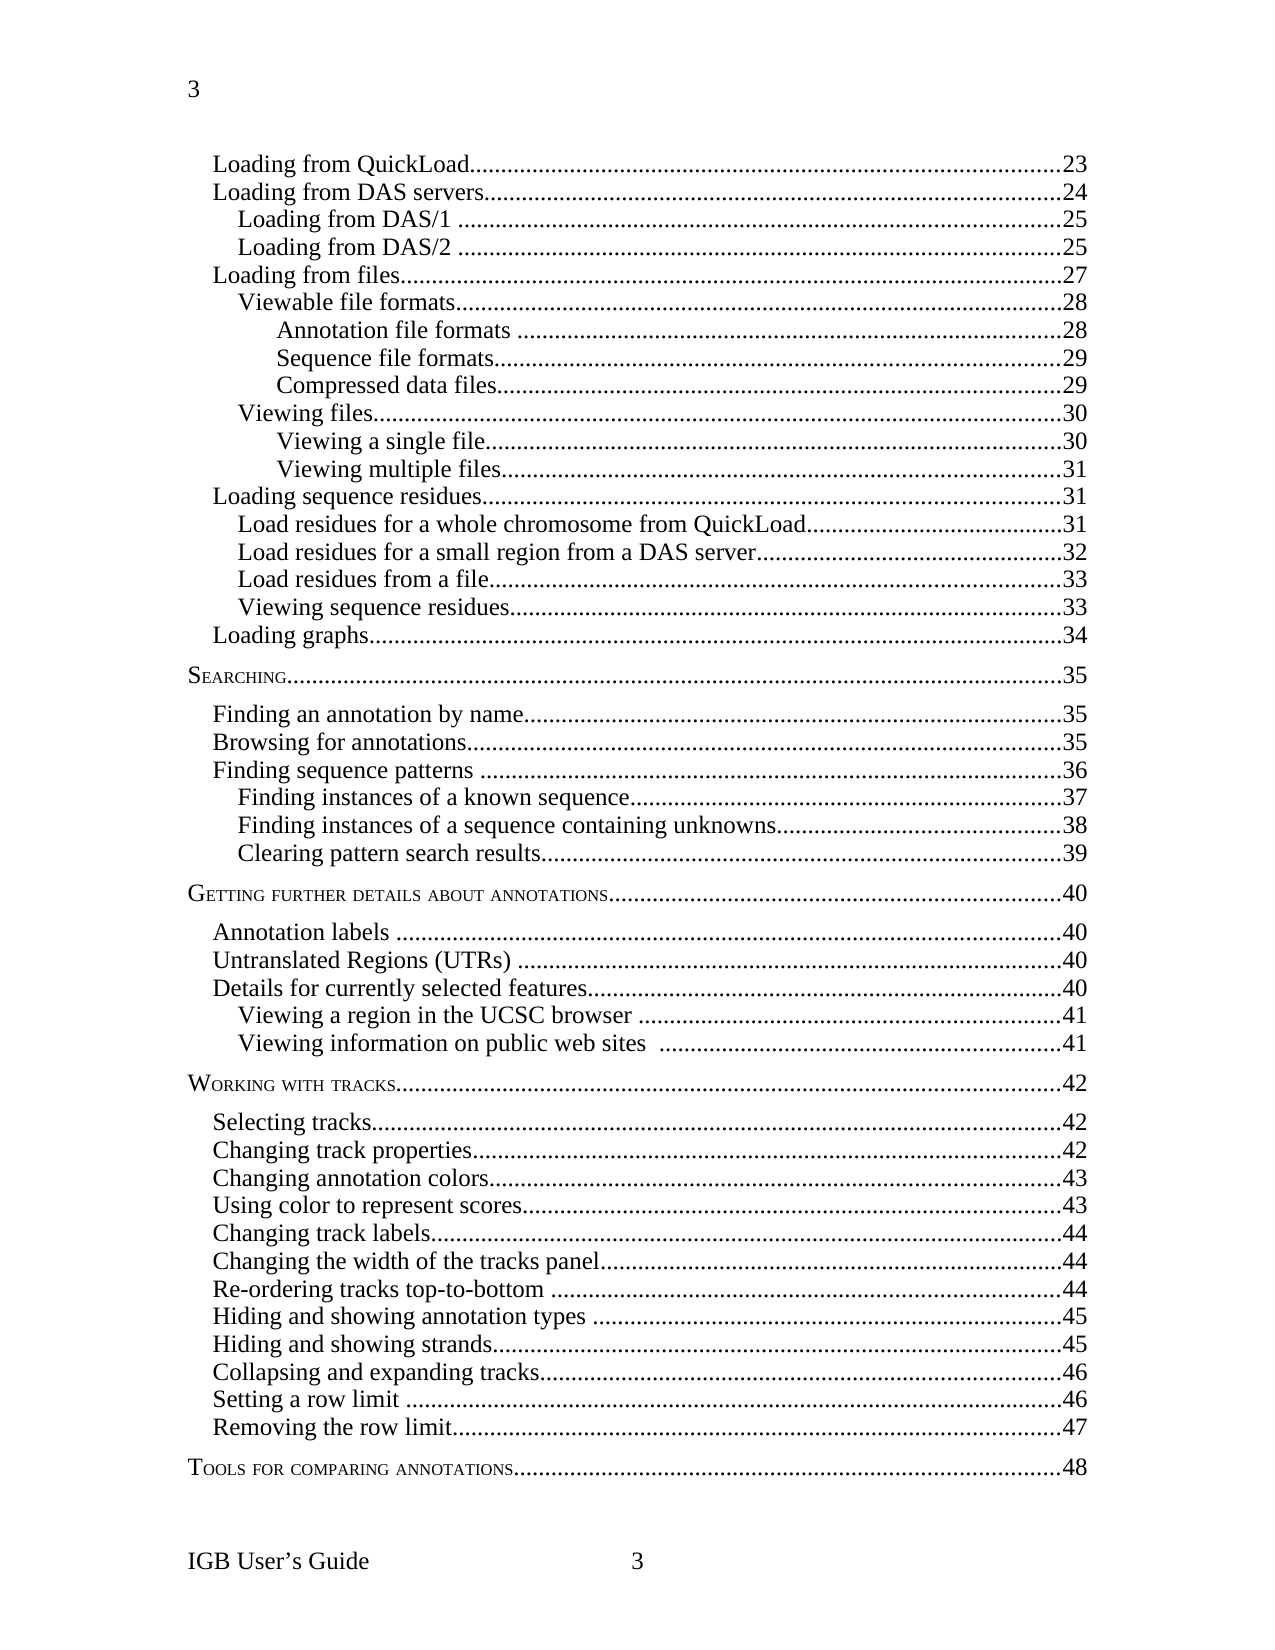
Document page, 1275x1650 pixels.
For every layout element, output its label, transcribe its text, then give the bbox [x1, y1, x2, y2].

text Removing the row limit 47 [212, 1413, 1087, 1441]
text Viewing a region in the UCSC browser 41 [237, 1001, 1087, 1029]
text Selecting tracks 42 [212, 1108, 1087, 1136]
text Loading from DAS/2 25 [237, 233, 1087, 261]
text Loading from QuickLoad 23 [212, 150, 1087, 178]
text Loading graphs 34 [212, 621, 1087, 649]
text Changing track labels 44 [212, 1219, 1087, 1247]
text Finding instances of a known sequence 37 [237, 783, 1087, 811]
text Load residues for a whole chromosome from QuickLoad 31 [237, 510, 1087, 538]
text Load residues from a file 33 [237, 566, 1087, 593]
text Clearing pattern search results 39 [237, 839, 1087, 867]
text Using color to represent scores 43 [212, 1192, 1087, 1219]
text Finding sequence patterns 36 [212, 756, 1087, 783]
text Finding an annotation by name 35 [212, 700, 1087, 728]
text Collapsing and expanding tracks 46 [212, 1358, 1087, 1386]
text Working with tracks 42 [187, 1069, 1087, 1097]
text Re-ordering tracks top-to-bottom 44 [212, 1275, 1087, 1302]
text Annotation file formats 28 [276, 316, 1087, 344]
text Changing annotation colors 43 [212, 1164, 1087, 1192]
text Loading from DAS servers 24 [212, 178, 1087, 205]
text Viewing information on public web sites 41 [237, 1029, 1087, 1057]
text Loading sequence residues 31 [212, 482, 1087, 510]
text Viewable file formats 28 [237, 288, 1087, 316]
text Loading from DAS/1 25 [237, 205, 1087, 233]
text Hiding and showing annotation types 45 [212, 1302, 1087, 1330]
text Viewing a single file 30 [276, 427, 1087, 455]
text Untranslated Regions (UTRs) 40 [212, 946, 1087, 974]
text Getting further details about annotations 40 [187, 879, 1087, 906]
text Setting a row limit 46 [212, 1386, 1087, 1413]
text Annotation labels 40 [212, 918, 1087, 946]
text Tools for comparing annotations 48 [187, 1453, 1087, 1481]
text Searching 35 [187, 661, 1087, 688]
text Changing the width of the tracks panel 44 [212, 1247, 1087, 1275]
text Finding instances of a sequence containing unknowns 38 [237, 811, 1087, 839]
text Changing track properties 42 [212, 1136, 1087, 1164]
text Load residues for a small region from a DAS server 32 [237, 538, 1087, 566]
text Viewing files 30 [237, 399, 1087, 427]
text Browsing for annotations 35 [212, 728, 1087, 756]
text Hiding and showing strands 45 [212, 1330, 1087, 1358]
text Compressed data files 29 [276, 372, 1087, 399]
text Details for currently selected features 40 [212, 974, 1087, 1001]
text Viewing sequence residues 33 [237, 593, 1087, 621]
text Loading from files 27 [212, 261, 1087, 288]
text Sequence file formats 29 [276, 344, 1087, 372]
text Viewing multiple files 31 [276, 455, 1087, 482]
